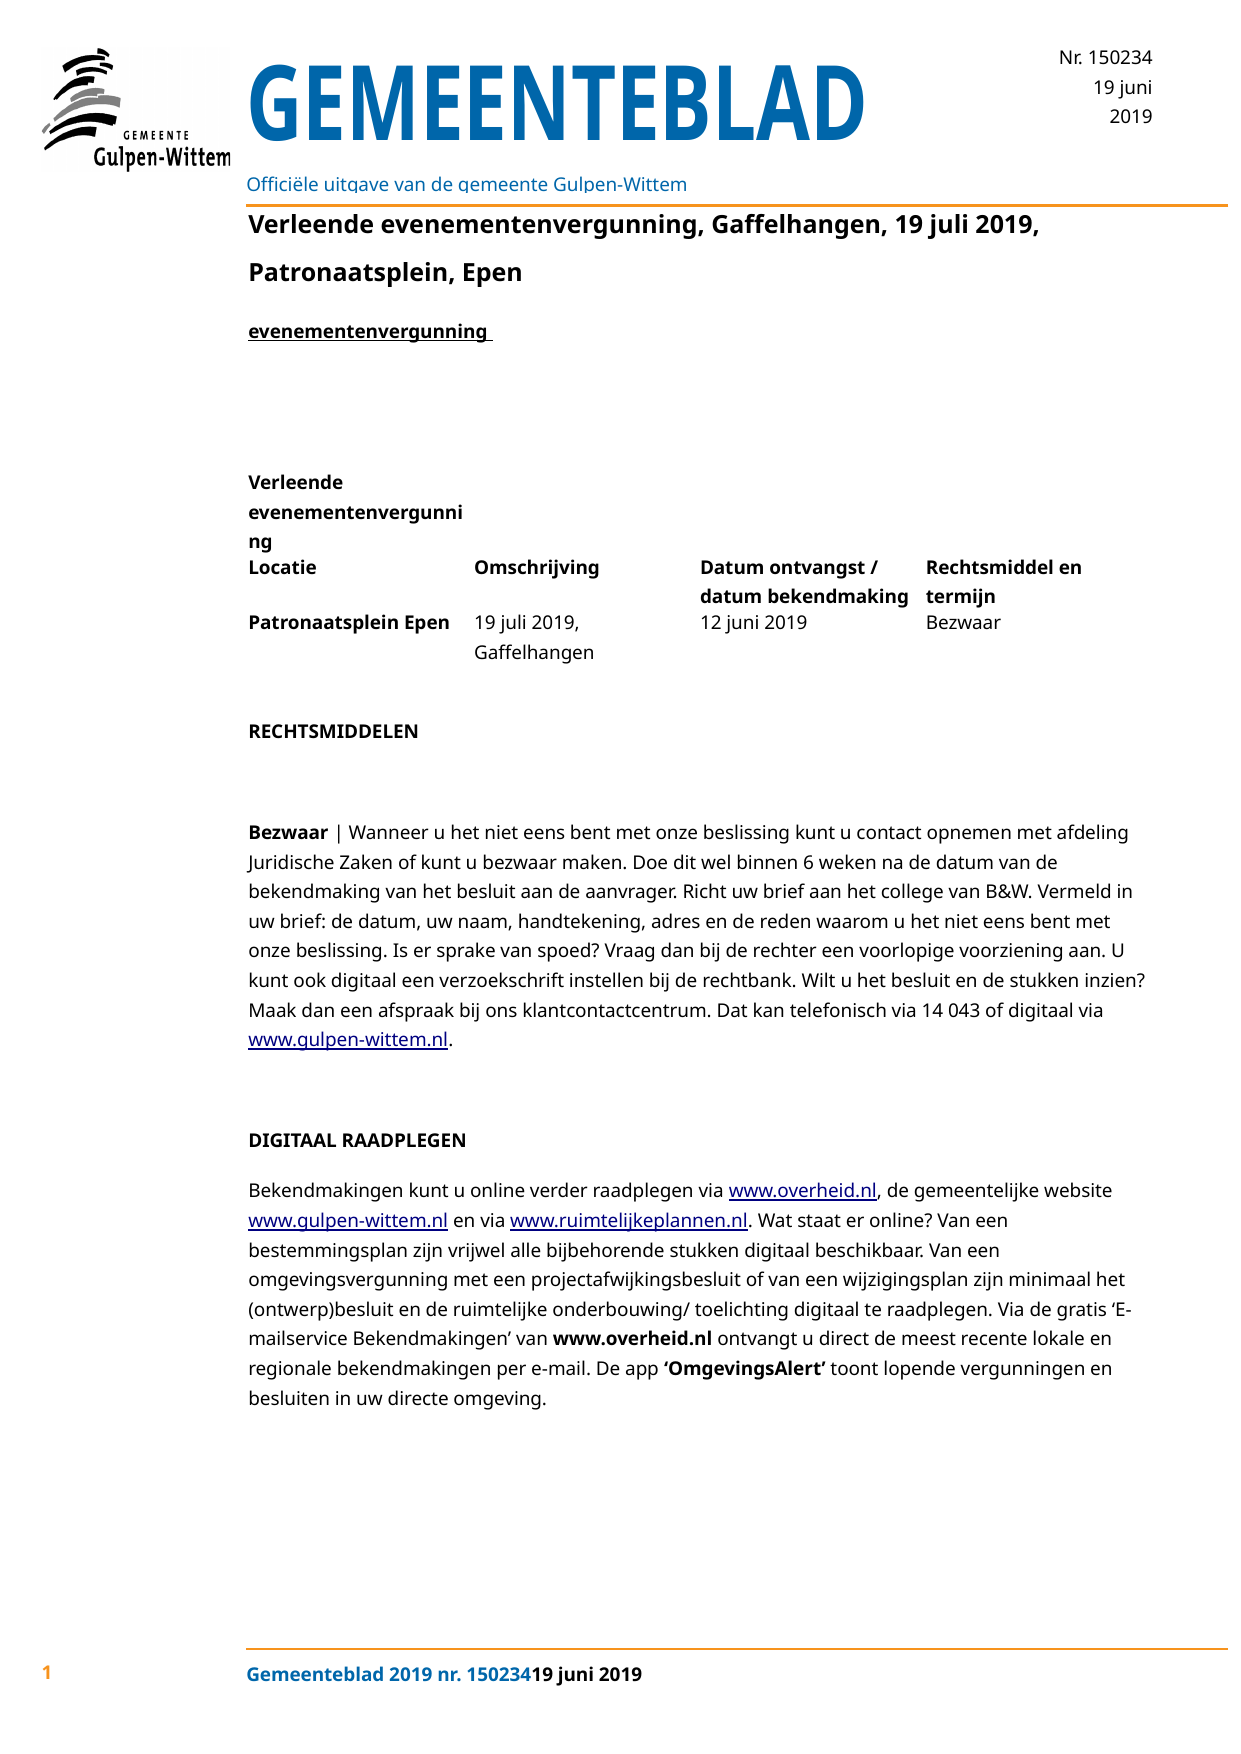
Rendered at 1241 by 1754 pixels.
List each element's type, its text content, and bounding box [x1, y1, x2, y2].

table_cell Bezwaar [926, 610, 1152, 665]
table_header [474, 469, 700, 554]
table_cell Datum ontvangst / datum bekendmaking [700, 554, 926, 609]
text DIGITAAL RAADPLEGEN [248, 1127, 1152, 1153]
text RECHTSMIDDELEN [248, 718, 1152, 744]
text Verleende evenementenvergunning, Gaffelhangen, 19 juli 2019, Patronaatsplein, Epen [248, 207, 1152, 288]
table_header [926, 469, 1152, 554]
table_cell Locatie [248, 554, 474, 609]
picture [41, 47, 231, 172]
table_cell Patronaatsplein Epen [248, 610, 474, 665]
table_cell Rechtsmiddel en termijn [926, 554, 1152, 609]
table_header Verleende evenementenvergunning [248, 469, 474, 554]
table_header [700, 469, 926, 554]
text evenementenvergunning [248, 318, 1152, 344]
table_cell 19 juli 2019, Gaffelhangen [474, 610, 700, 665]
table_cell Omschrijving [474, 554, 700, 609]
text Bekendmakingen kunt u online verder raadplegen via www.overheid.nl, de gemeentelijke website www.gulpen-wittem.nl en via www.ruimtelijkeplannen.nl. Wat staat er online? Van een bestemmingsplan zijn vrijwel alle bijbehorende stukken digitaal beschikbaar. Van een omgevingsvergunning met een projectafwijkingsbesluit of van een wijzigingsplan zijn minimaal het (ontwerp)besluit en de ruimtelijke onderbouwing/ toelichting digitaal te raadplegen. Via de gratis ‘E-mailservice Bekendmakingen’ van www.overheid.nl ontvangt u direct de meest recente lokale en regionale bekendmakingen per e-mail. De app ‘OmgevingsAlert’ toont lopende vergunningen en besluiten in uw directe omgeving. [248, 1178, 1152, 1410]
text Bezwaar | Wanneer u het niet eens bent met onze beslissing kunt u contact opnemen met afdeling Juridische Zaken of kunt u bezwaar maken. Doe dit wel binnen 6 weken na de datum van de bekendmaking van het besluit aan de aanvrager. Richt uw brief aan het college van B&W. Vermeld in uw brief: de datum, uw naam, handtekening, adres en de reden waarom u het niet eens bent met onze beslissing. Is er sprake van spoed? Vraag dan bij de rechter een voorlopige voorziening aan. U kunt ook digitaal een verzoekschrift instellen bij de rechtbank. Wilt u het besluit en de stukken inzien? Maak dan een afspraak bij ons klantcontactcentrum. Dat kan telefonisch via 14 043 of digitaal via www.gulpen-wittem.nl. [248, 819, 1152, 1052]
table_cell 12 juni 2019 [700, 610, 926, 665]
